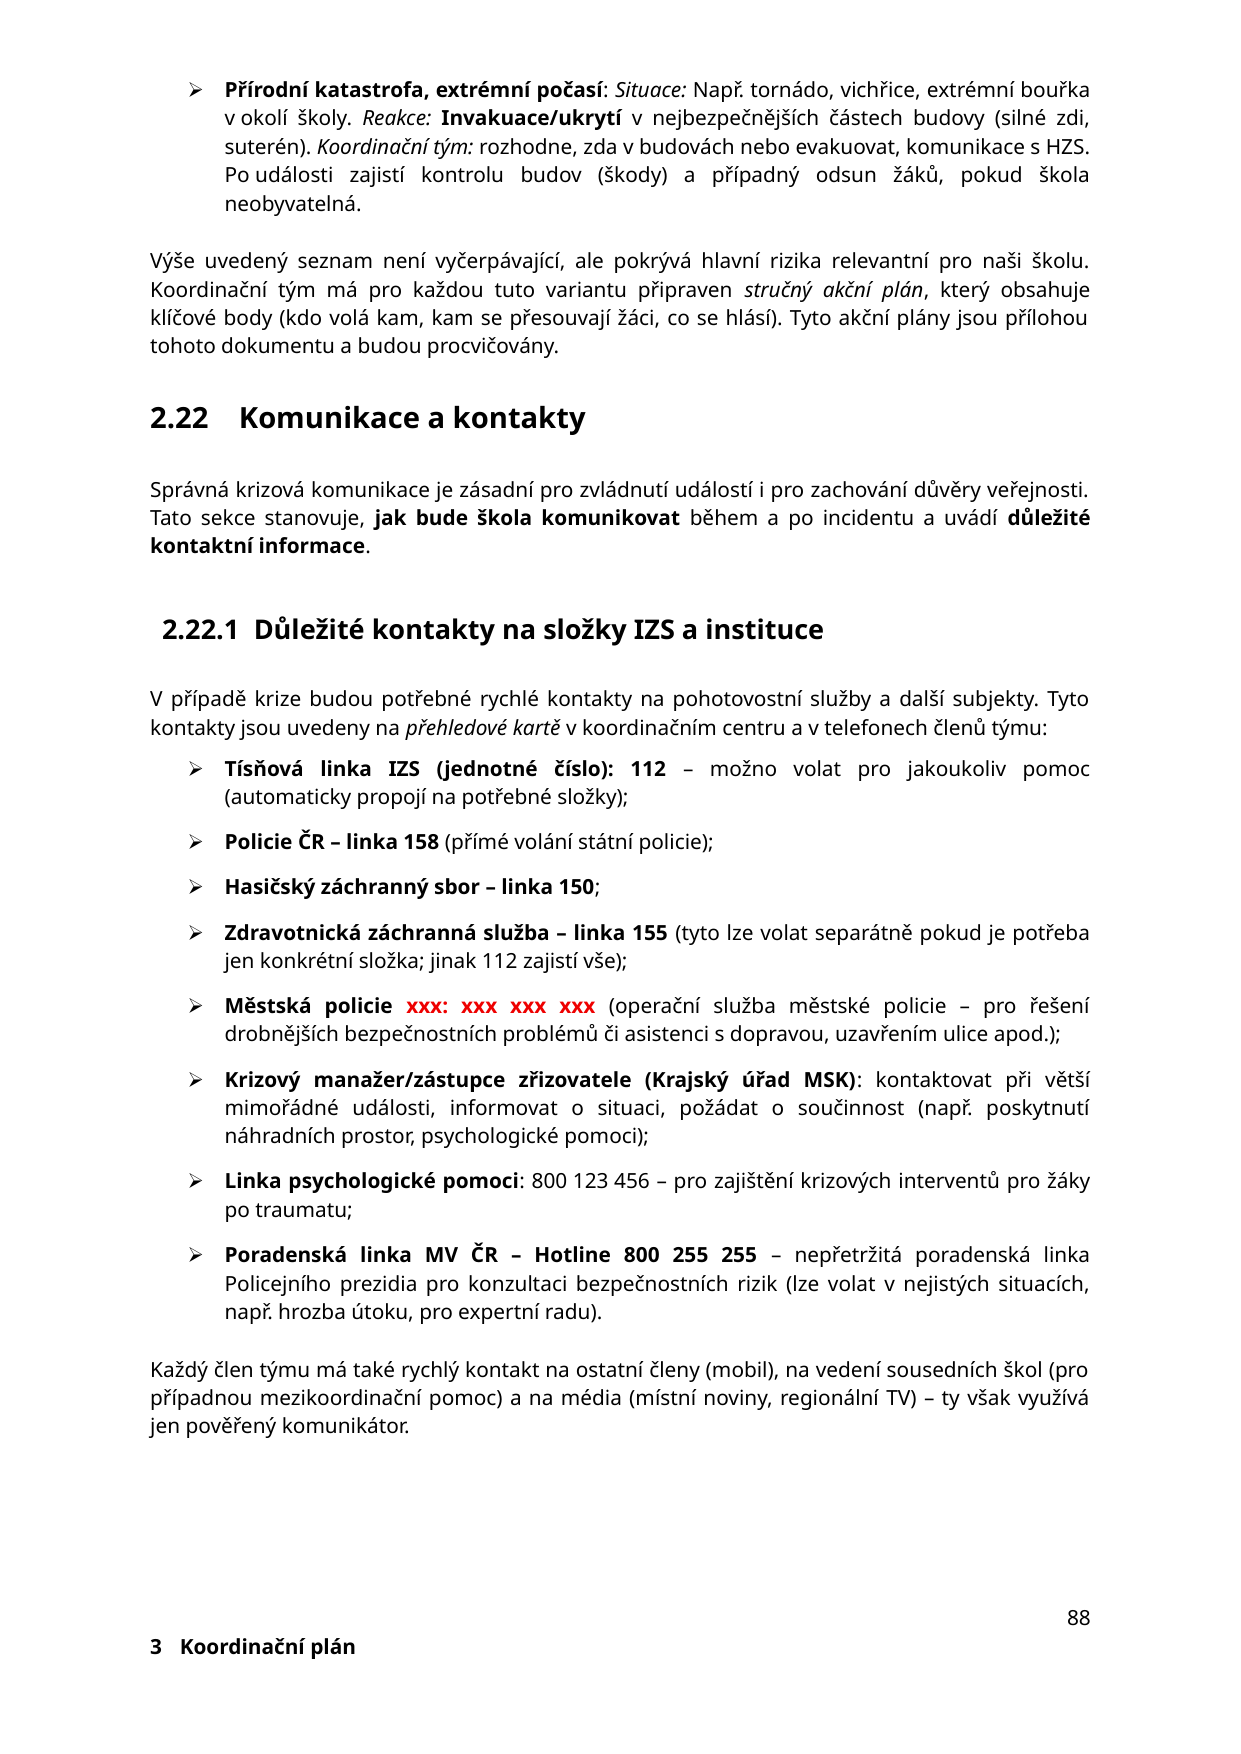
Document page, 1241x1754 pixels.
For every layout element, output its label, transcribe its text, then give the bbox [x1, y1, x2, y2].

text V případě krize budou potřebné rychlé kontakty na pohotovostní služby a další subjekty. Tyto kontakty jsou uvedeny na přehledové kartě v koordinačním centru a v telefonech členů týmu: [150, 684, 1091, 741]
text Výše uvedený seznam není vyčerpávající, ale pokrývá hlavní rizika relevantní pro naši školu. Koordinační tým má pro každou tuto variantu připraven stručný akční plán, který obsahuje klíčové body (kdo volá kam, kam se přesouvají žáci, co se hlásí). Tyto akční plány jsou přílohou tohoto dokumentu a budou procvičovány. [150, 246, 1091, 360]
subtitle Komunikace a kontakty [150, 398, 1091, 437]
list Poradenská linka MV ČR – Hotline 800 255 255 – nepřetržitá poradenská linka Policejního prezidia pro konzultaci bezpečnostních rizik (lze volat v nejistých situacích, např. hrozba útoku, pro expertní radu). [187, 1240, 1091, 1326]
list Zdravotnická záchranná služba – linka 155 (tyto lze volat separátně pokud je potřeba jen konkrétní složka; jinak 112 zajistí vše); [187, 918, 1091, 974]
list Přírodní katastrofa, extrémní počasí: Situace: Např. tornádo, vichřice, extrémní bouřka v okolí školy. Reakce: Invakuace/ukrytí v nejbezpečnějších částech budovy (silné zdi, suterén). Koordinační tým: rozhodne, zda v budovách nebo evakuovat, komunikace s HZS. Po události zajistí kontrolu budov (škody) a případný odsun žáků, pokud škola neobyvatelná. [187, 75, 1091, 217]
list Linka psychologické pomoci: 800 123 456 – pro zajištění krizových interventů pro žáky po traumatu; [187, 1167, 1091, 1223]
list Krizový manažer/zástupce zřizovatele (Krajský úřad MSK): kontaktovat při větší mimořádné události, informovat o situaci, požádat o součinnost (např. poskytnutí náhradních prostor, psychologické pomoci); [187, 1065, 1091, 1150]
list Tísňová linka IZS (jednotné číslo): 112 – možno volat pro jakoukoliv pomoc (automaticky propojí na potřebné složky); [187, 754, 1091, 811]
list Policie ČR – linka 158 (přímé volání státní policie); [187, 827, 1091, 856]
text Každý člen týmu má také rychlý kontakt na ostatní členy (mobil), na vedení sousedních škol (pro případnou mezikoordinační pomoc) a na média (místní noviny, regionální TV) – ty však využívá jen pověřený komunikátor. [150, 1355, 1091, 1440]
text Správná krizová komunikace je zásadní pro zvládnutí událostí i pro zachování důvěry veřejnosti. Tato sekce stanovuje, jak bude škola komunikovat během a po incidentu a uvádí důležité kontaktní informace. [150, 475, 1091, 560]
list Hasičský záchranný sbor – linka 150; [187, 872, 1091, 901]
list Městská policie xxx: xxx xxx xxx (operační služba městské policie – pro řešení drobnějších bezpečnostních problémů či asistenci s dopravou, uzavřením ulice apod.); [187, 991, 1091, 1048]
subtitle Důležité kontakty na složky IZS a instituce [162, 610, 1091, 647]
